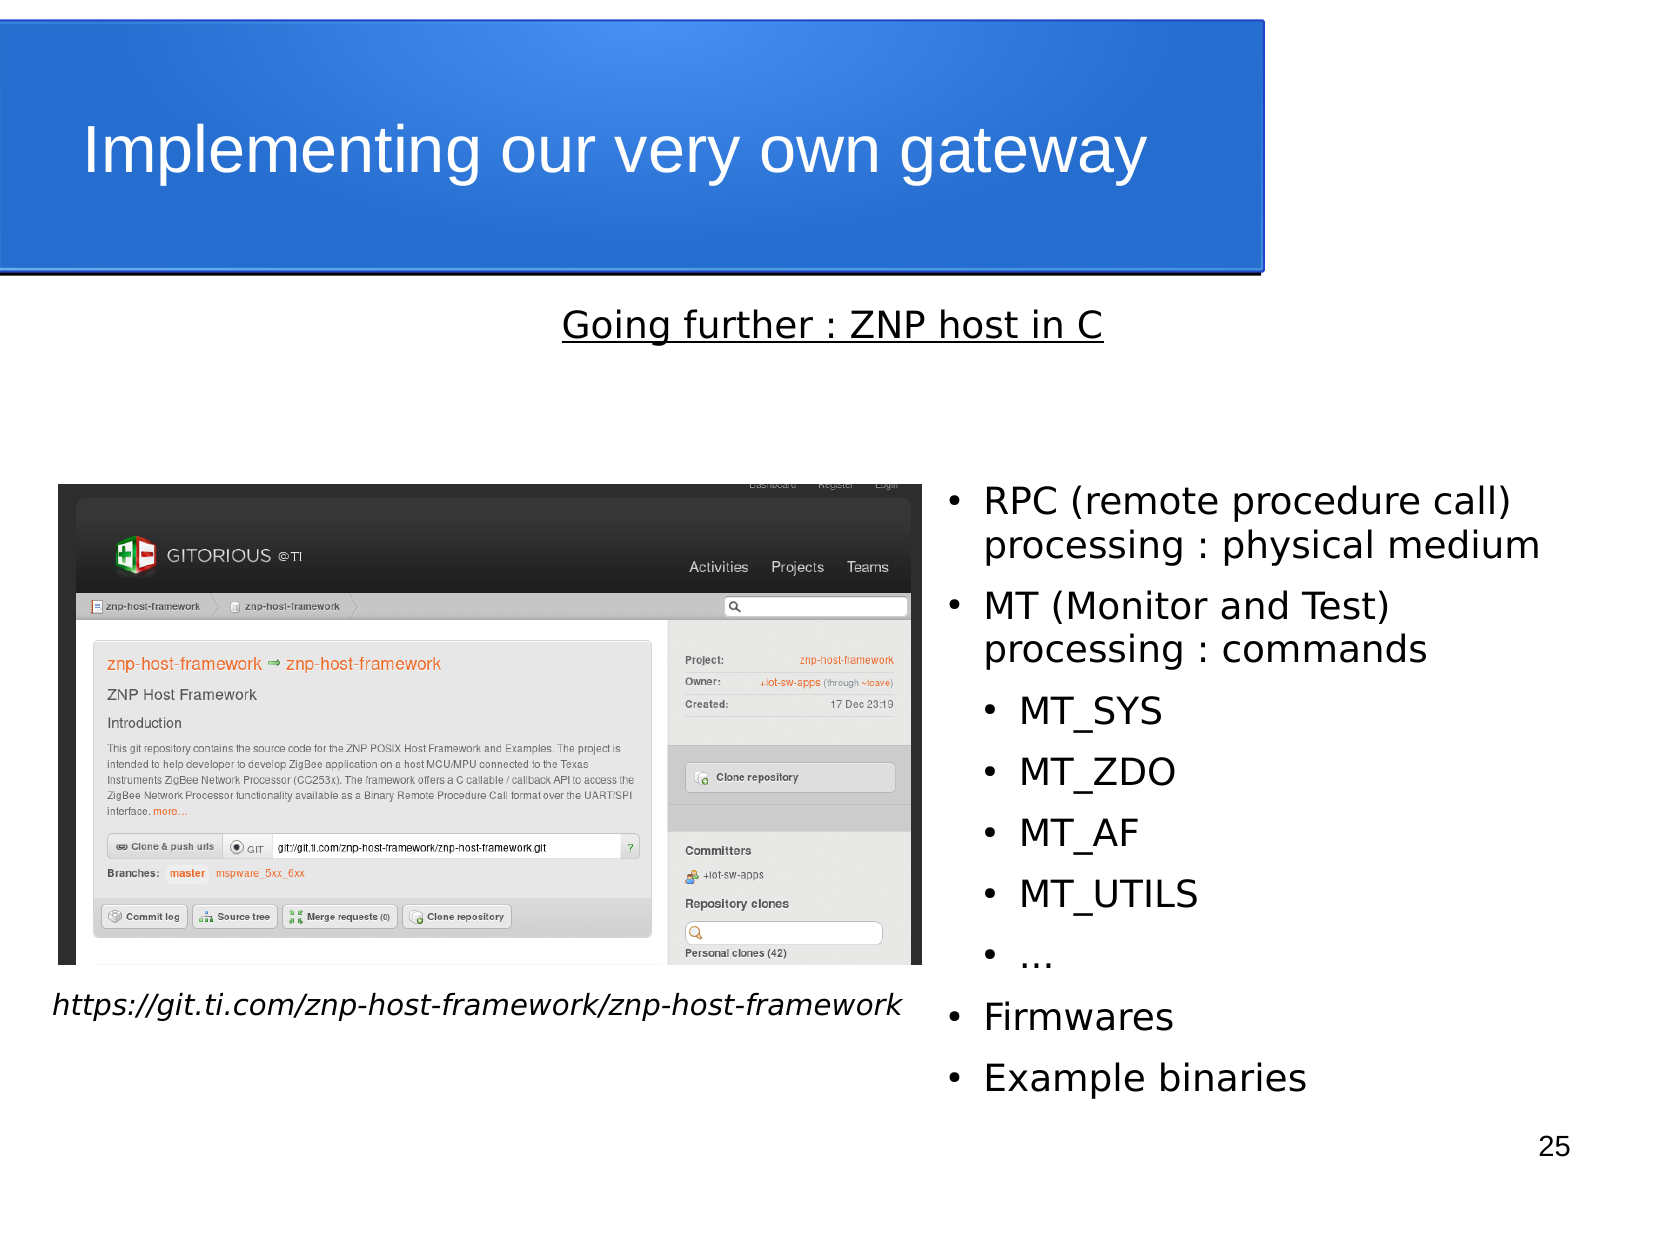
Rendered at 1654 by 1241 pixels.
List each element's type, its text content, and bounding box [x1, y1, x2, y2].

picture [58, 484, 922, 965]
text_box Going further : ZNP host in C [283, 295, 1382, 355]
text_box RPC (remote procedure call) processing : physical medium MT (Monitor and Test) processing : commands MT_SYS MT_ZDO MT_AF MT_UTILS ... Firmwares Example binaries [933, 472, 1630, 1108]
text_box https://git.ti.com/znp-host-framework/znp-host-framework [0, 980, 933, 1040]
title Implementing our very own gateway [82, 47, 1235, 252]
